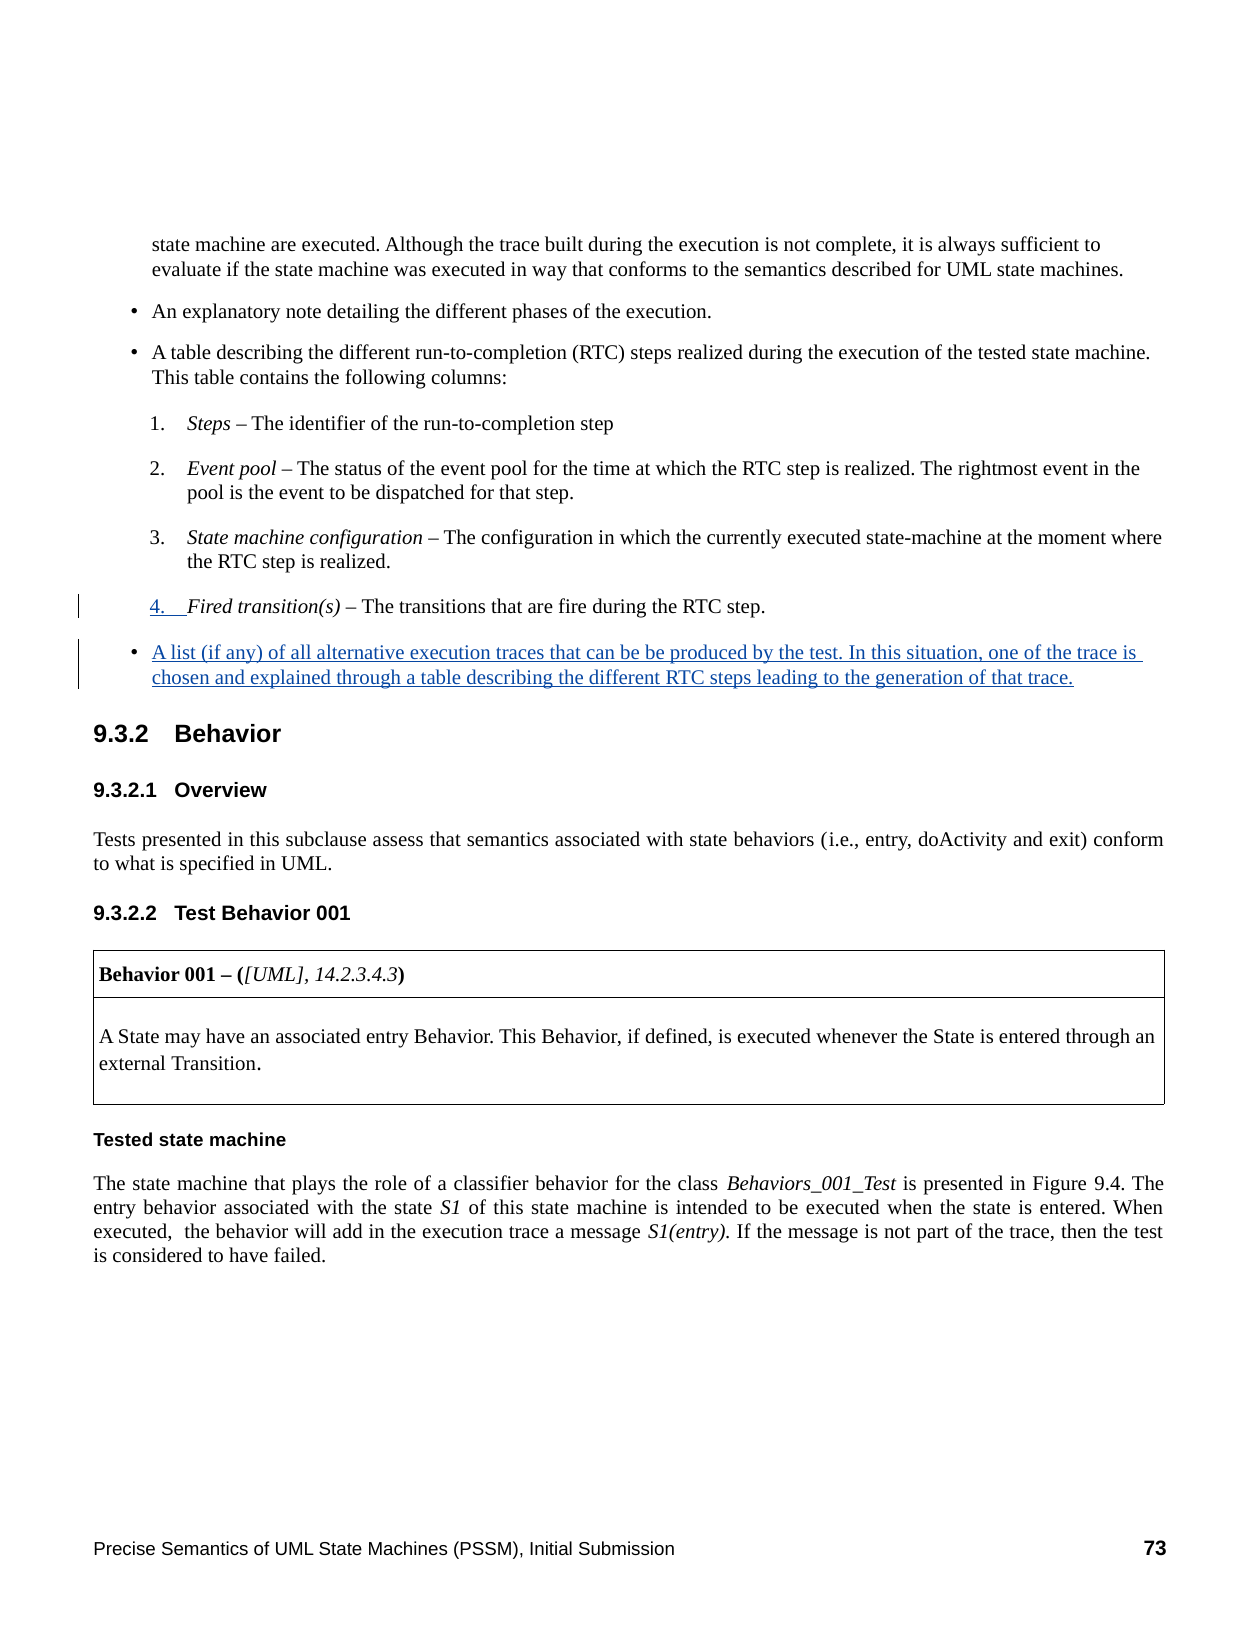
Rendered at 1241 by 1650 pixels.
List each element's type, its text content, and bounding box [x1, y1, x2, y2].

list A table describing the different run-to-completion (RTC) steps realized during the execution of the tested state machine. This table contains the following columns: [131, 339, 1164, 389]
text Tests presented in this subclause assess that semantics associated with state behaviors (i.e., entry, doActivity and exit) conform to what is specified in UML. [93, 826, 1164, 874]
list An explanatory note detailing the different phases of the execution. [131, 298, 1164, 323]
list Steps – The identifier of the run-to-completion step [149, 410, 1164, 434]
subtitle Overview [93, 776, 1164, 801]
list state machine are executed. Although the trace built during the execution is not complete, it is always sufficient to evaluate if the state machine was executed in way that conforms to the semantics described for UML state machines. [131, 231, 1164, 281]
subtitle Tested state machine [93, 1128, 1164, 1150]
subtitle Behavior [93, 718, 1164, 747]
text The state machine that plays the role of a classifier behavior for the class Behaviors_001_Test is presented in Figure 9.4. The entry behavior associated with the state S1 of this state machine is intended to be executed when the state is entered. When executed, the behavior will add in the execution trace a message S1(entry). If the message is not part of the trace, then the test is considered to have failed. [93, 1171, 1164, 1267]
list State machine configuration – The configuration in which the currently executed state-machine at the moment where the RTC step is realized. [149, 525, 1164, 573]
list Event pool – The status of the event pool for the time at which the RTC step is realized. The rightmost event in the pool is the event to be dispatched for that step. [149, 456, 1164, 504]
table_cell A State may have an associated entry Behavior. This Behavior, if defined, is executed whenever the State is entered through an external Transition. [94, 998, 1164, 1103]
list Fired transition(s) – The transitions that are fire during the RTC step. [149, 594, 1164, 618]
table_header Behavior 001 – ([UML], 14.2.3.4.3) [94, 951, 1164, 997]
subtitle Test Behavior 001 [93, 899, 1164, 924]
list A list (if any) of all alternative execution traces that can be be produced by the test. In this situation, one of the trace is chosen and explained through a table describing the different RTC steps leading to the generation of that trace. [131, 639, 1164, 689]
